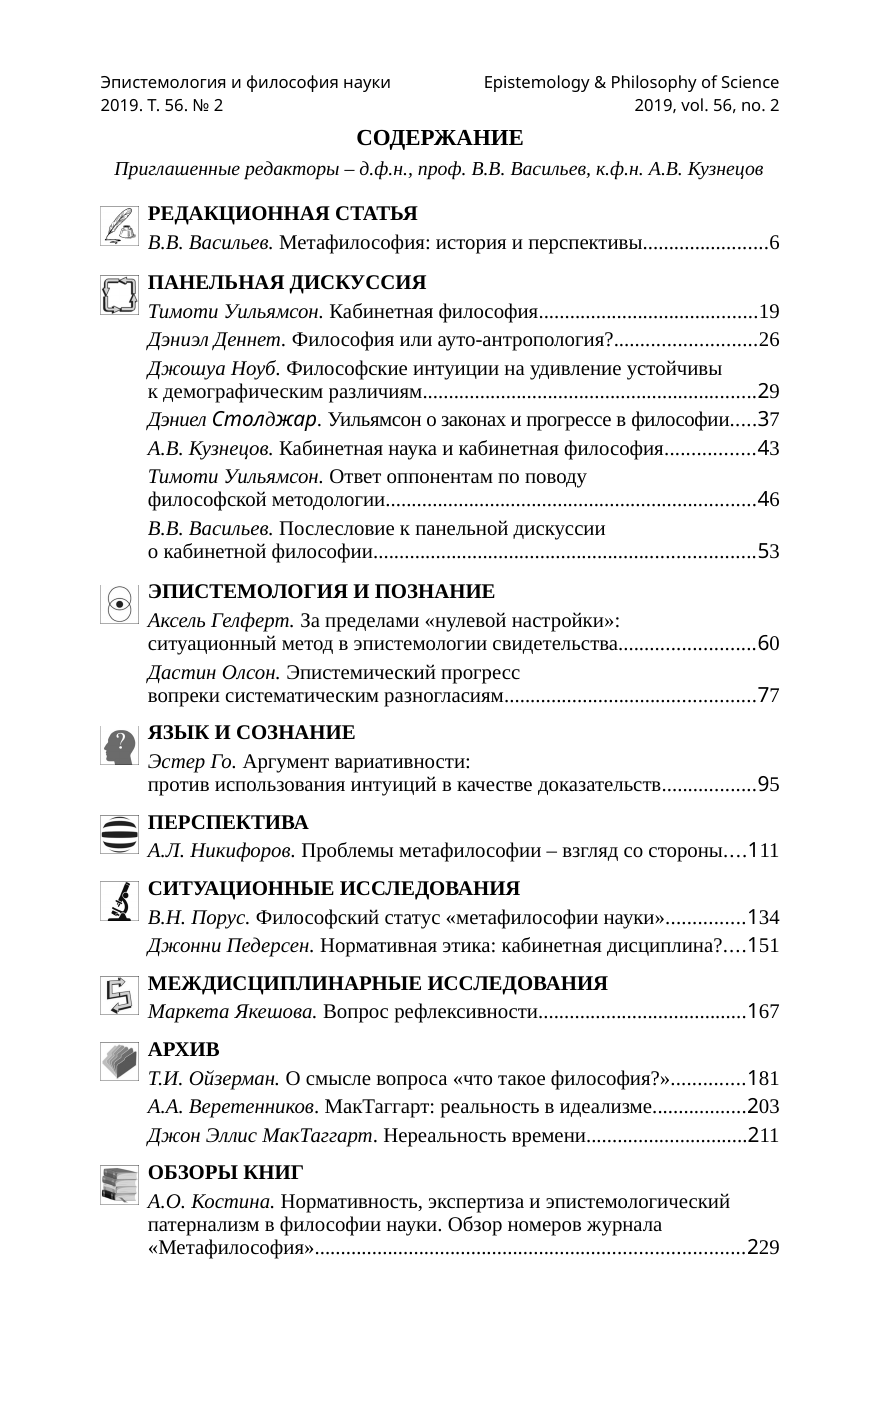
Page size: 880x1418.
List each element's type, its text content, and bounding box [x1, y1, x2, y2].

picture [100, 585, 139, 624]
picture [100, 275, 139, 315]
text Архив [148, 1038, 779, 1061]
text А.О. Костина. Нормативность, экспертиза и эпистемологический патернализм в философии науки. Обзор номеров журнала «Метафилософия» 229 [148, 1190, 779, 1259]
text Дэниел Столджар. Уильямсон о законах и прогрессе в философии 37 [148, 408, 779, 432]
text Джонни Педерсен. Нормативная этика: кабинетная дисциплина? 151 [148, 934, 779, 957]
text Междисциплинарные исследования [148, 972, 779, 994]
text А.Л. Никифоров. Проблемы метафилософии – взгляд со стороны 111 [148, 839, 779, 863]
subtitle Содержание [100, 126, 779, 151]
text Аксель Гелферт. За пределами «нулевой настройки»: ситуационный метод в эпистемологии свидетельства 60 [148, 609, 779, 655]
text Тимоти Уильямсон. Ответ оппонентам по поводу философской методологии 46 [148, 465, 779, 512]
text Перспектива [148, 811, 779, 833]
picture [100, 815, 139, 854]
text Эпистемология и познание [148, 581, 779, 603]
text Эстер Го. Аргумент вариативности: против использования интуиций в качестве доказательств 95 [148, 750, 779, 796]
picture [100, 1042, 139, 1081]
text Маркета Якешова. Вопрос рефлексивности 167 [148, 1000, 779, 1023]
picture [100, 1165, 139, 1205]
text Панельная дискуссия [148, 272, 779, 294]
picture [100, 881, 139, 921]
text Приглашенные редакторы – д.ф.н., проф. В.В. Васильев, к.ф.н. А.В. Кузнецов [100, 157, 779, 179]
text Тимоти Уильямсон. Кабинетная философия 19 [148, 300, 779, 323]
picture [100, 976, 139, 1015]
text В.В. Васильев. Метафилософия: история и перспективы 6 [148, 231, 779, 254]
text Редакционная статья [148, 202, 779, 225]
text Язык и сознание [148, 722, 779, 744]
text Дастин Олсон. Эпистемический прогресс вопреки систематическим разногласиям 77 [148, 661, 779, 707]
text Дэниэл Деннет. Философия или ауто-антропология? 26 [148, 328, 779, 352]
text Джон Эллис МакТаггарт. Нереальность времени 211 [148, 1123, 779, 1147]
picture [100, 206, 139, 246]
text А.В. Кузнецов. Кабинетная наука и кабинетная философия 43 [148, 437, 779, 460]
text А.А. Веретенников. МакТаггарт: реальность в идеализме. 203 [148, 1095, 779, 1118]
text Т.И. Ойзерман. О смысле вопроса «что такое философия?» 181 [148, 1067, 779, 1090]
text В.В. Васильев. Послесловие к панельной дискуссии о кабинетной философии 53 [148, 517, 779, 563]
picture [100, 726, 139, 765]
text Джошуа Ноуб. Философские интуиции на удивление устойчивы к демографическим различиям 29 [148, 357, 779, 403]
text Обзоры книг [148, 1161, 779, 1184]
text В.Н. Порус. Философский статус «метафилософии науки» 134 [148, 906, 779, 929]
text Ситуационные исследования [148, 877, 779, 900]
